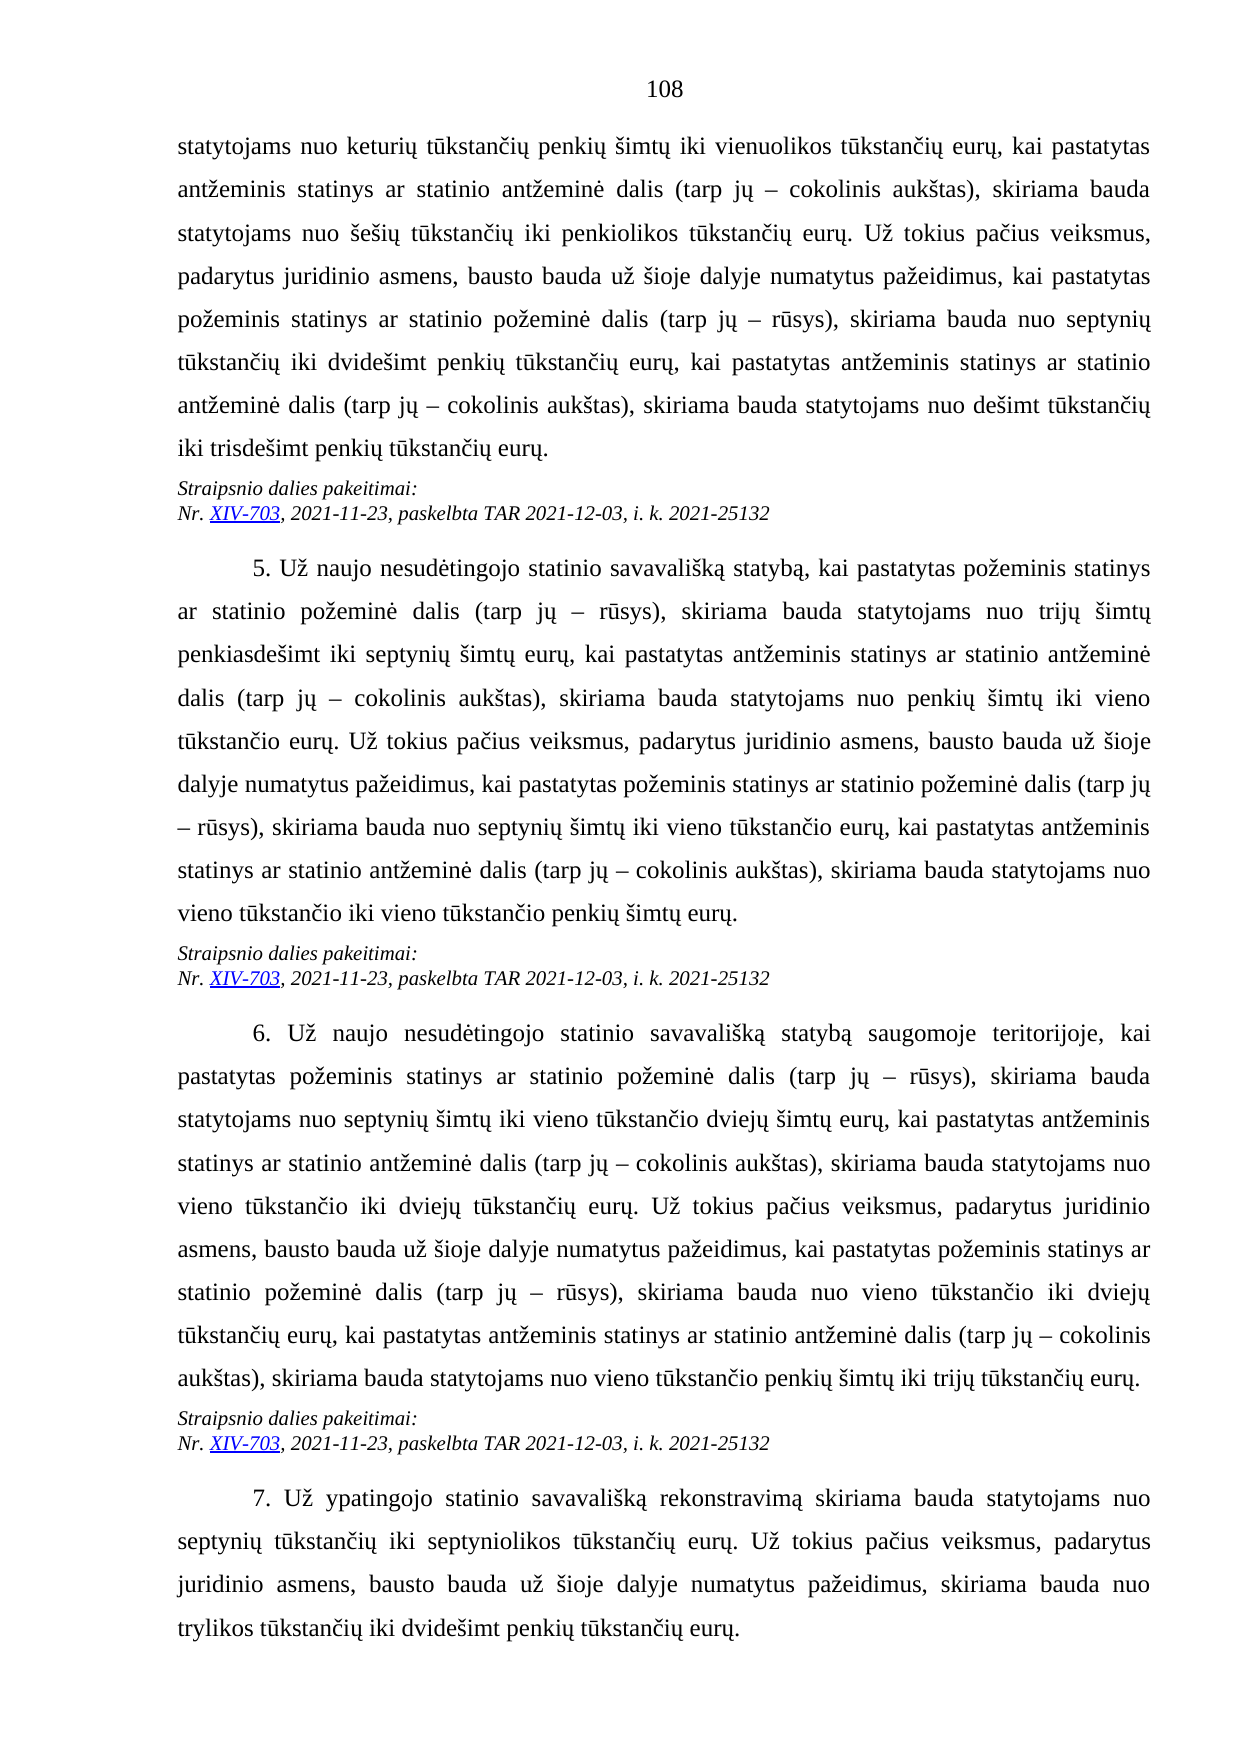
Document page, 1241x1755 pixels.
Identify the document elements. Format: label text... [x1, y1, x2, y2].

text 6. Už naujo nesudėtingojo statinio savavališką statybą saugomoje teritorijoje, kai pastatytas požeminis statinys ar statinio požeminė dalis (tarp jų – rūsys), skiriama bauda statytojams nuo septynių šimtų iki vieno tūkstančio dviejų šimtų eurų, kai pastatytas antžeminis statinys ar statinio antžeminė dalis (tarp jų – cokolinis aukštas), skiriama bauda statytojams nuo vieno tūkstančio iki dviejų tūkstančių eurų. Už tokius pačius veiksmus, padarytus juridinio asmens, bausto bauda už šioje dalyje numatytus pažeidimus, kai pastatytas požeminis statinys ar statinio požeminė dalis (tarp jų – rūsys), skiriama bauda nuo vieno tūkstančio iki dviejų tūkstančių eurų, kai pastatytas antžeminis statinys ar statinio antžeminė dalis (tarp jų – cokolinis aukštas), skiriama bauda statytojams nuo vieno tūkstančio penkių šimtų iki trijų tūkstančių eurų. [177, 1018, 1152, 1392]
text 7. Už ypatingojo statinio savavališką rekonstravimą skiriama bauda statytojams nuo septynių tūkstančių iki septyniolikos tūkstančių eurų. Už tokius pačius veiksmus, padarytus juridinio asmens, bausto bauda už šioje dalyje numatytus pažeidimus, skiriama bauda nuo trylikos tūkstančių iki dvidešimt penkių tūkstančių eurų. [177, 1483, 1152, 1641]
text Straipsnio dalies pakeitimai: [177, 1406, 1152, 1430]
text 5. Už naujo nesudėtingojo statinio savavališką statybą, kai pastatytas požeminis statinys ar statinio požeminė dalis (tarp jų – rūsys), skiriama bauda statytojams nuo trijų šimtų penkiasdešimt iki septynių šimtų eurų, kai pastatytas antžeminis statinys ar statinio antžeminė dalis (tarp jų – cokolinis aukštas), skiriama bauda statytojams nuo penkių šimtų iki vieno tūkstančio eurų. Už tokius pačius veiksmus, padarytus juridinio asmens, bausto bauda už šioje dalyje numatytus pažeidimus, kai pastatytas požeminis statinys ar statinio požeminė dalis (tarp jų – rūsys), skiriama bauda nuo septynių šimtų iki vieno tūkstančio eurų, kai pastatytas antžeminis statinys ar statinio antžeminė dalis (tarp jų – cokolinis aukštas), skiriama bauda statytojams nuo vieno tūkstančio iki vieno tūkstančio penkių šimtų eurų. [177, 553, 1152, 927]
text Straipsnio dalies pakeitimai: [177, 476, 1152, 500]
text Straipsnio dalies pakeitimai: [177, 941, 1152, 965]
text Nr. XIV-703, 2021-11-23, paskelbta TAR 2021-12-03, i. k. 2021-25132 [177, 1430, 1152, 1454]
text statytojams nuo keturių tūkstančių penkių šimtų iki vienuolikos tūkstančių eurų, kai pastatytas antžeminis statinys ar statinio antžeminė dalis (tarp jų – cokolinis aukštas), skiriama bauda statytojams nuo šešių tūkstančių iki penkiolikos tūkstančių eurų. Už tokius pačius veiksmus, padarytus juridinio asmens, bausto bauda už šioje dalyje numatytus pažeidimus, kai pastatytas požeminis statinys ar statinio požeminė dalis (tarp jų – rūsys), skiriama bauda nuo septynių tūkstančių iki dvidešimt penkių tūkstančių eurų, kai pastatytas antžeminis statinys ar statinio antžeminė dalis (tarp jų – cokolinis aukštas), skiriama bauda statytojams nuo dešimt tūkstančių iki trisdešimt penkių tūkstančių eurų. [177, 131, 1152, 462]
text Nr. XIV-703, 2021-11-23, paskelbta TAR 2021-12-03, i. k. 2021-25132 [177, 965, 1152, 989]
text Nr. XIV-703, 2021-11-23, paskelbta TAR 2021-12-03, i. k. 2021-25132 [177, 500, 1152, 524]
